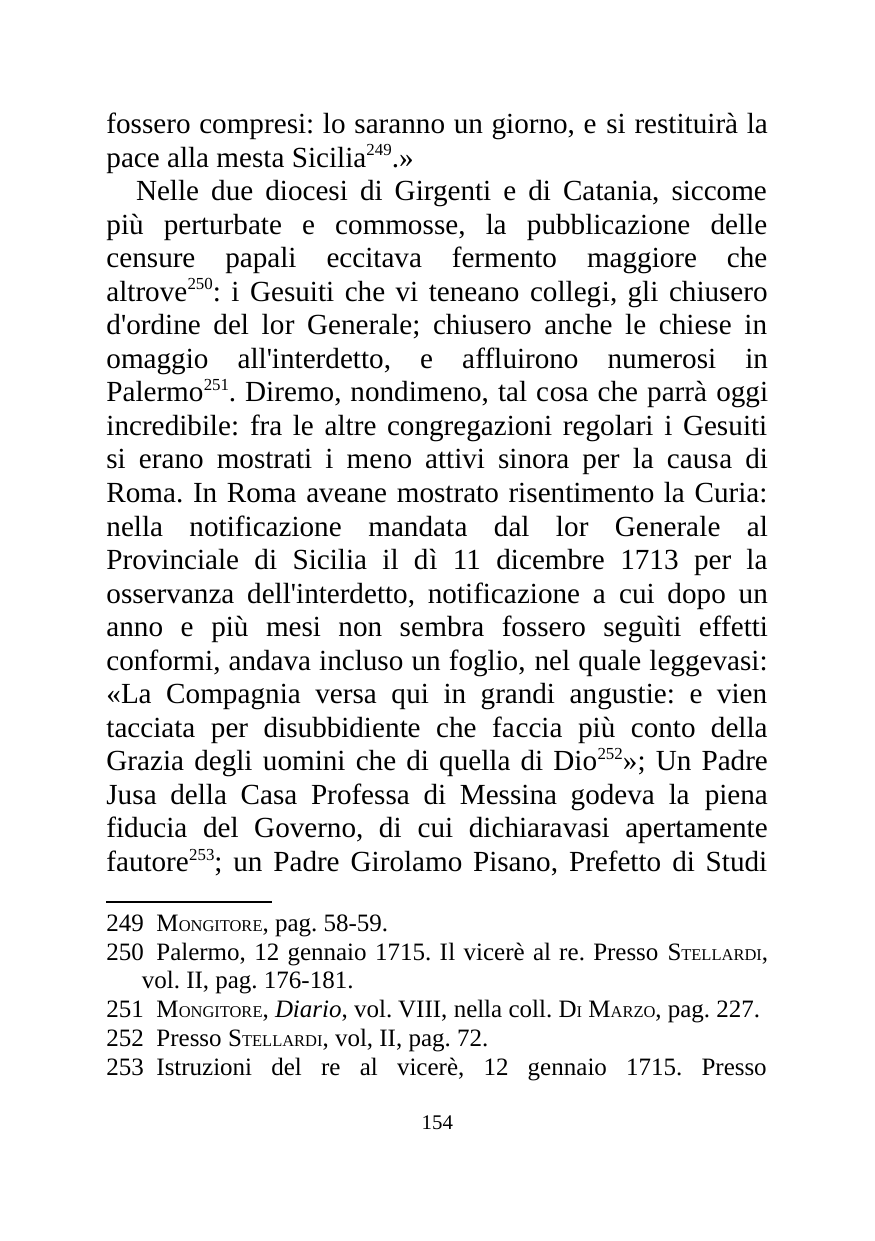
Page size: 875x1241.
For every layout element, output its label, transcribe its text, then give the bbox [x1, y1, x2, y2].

text Mongitore, Diario, vol. VIII, nella coll. Di Marzo, pag. 227. [106, 994, 768, 1023]
text Palermo, 12 gennaio 1715. Il vicerè al re. Presso Stellardi, vol. II, pag. 176-181. [106, 937, 768, 994]
text Nelle due diocesi di Girgenti e di Catania, siccome più perturbate e commosse, la pubblicazione delle censure papali eccitava fermento maggiore che altrove: i Gesuiti che vi teneano collegi, gli chiusero d'ordine del lor Generale; chiusero anche le chiese in omaggio all'interdetto, e affluirono numerosi in Palermo. Diremo, nondimeno, tal cosa che parrà oggi incredibile: fra le altre congregazioni regolari i Gesuiti si erano mostrati i meno attivi sinora per la causa di Roma. In Roma aveane mostrato risentimento la Curia: nella notificazione mandata dal lor Generale al Provinciale di Sicilia il dì 11 dicembre 1713 per la osservanza dell'interdetto, notificazione a cui dopo un anno e più mesi non sembra fossero seguìti effetti conformi, andava incluso un foglio, nel quale leggevasi: «La Compagnia versa qui in grandi angustie: e vien tacciata per disubbidiente che faccia più conto della Grazia degli uomini che di quella di Dio»; Un Padre Jusa della Casa Professa di Messina godeva la piena fiducia del Governo, di cui dichiaravasi apertamente fautore; un Padre Girolamo Pisano, Prefetto di Studi [106, 173, 768, 878]
text Istruzioni del re al vicerè, 12 gennaio 1715. Presso [106, 1052, 768, 1080]
text Presso Stellardi, vol, II, pag. 72. [106, 1023, 768, 1052]
text Mongitore, pag. 58-59. [106, 908, 768, 937]
